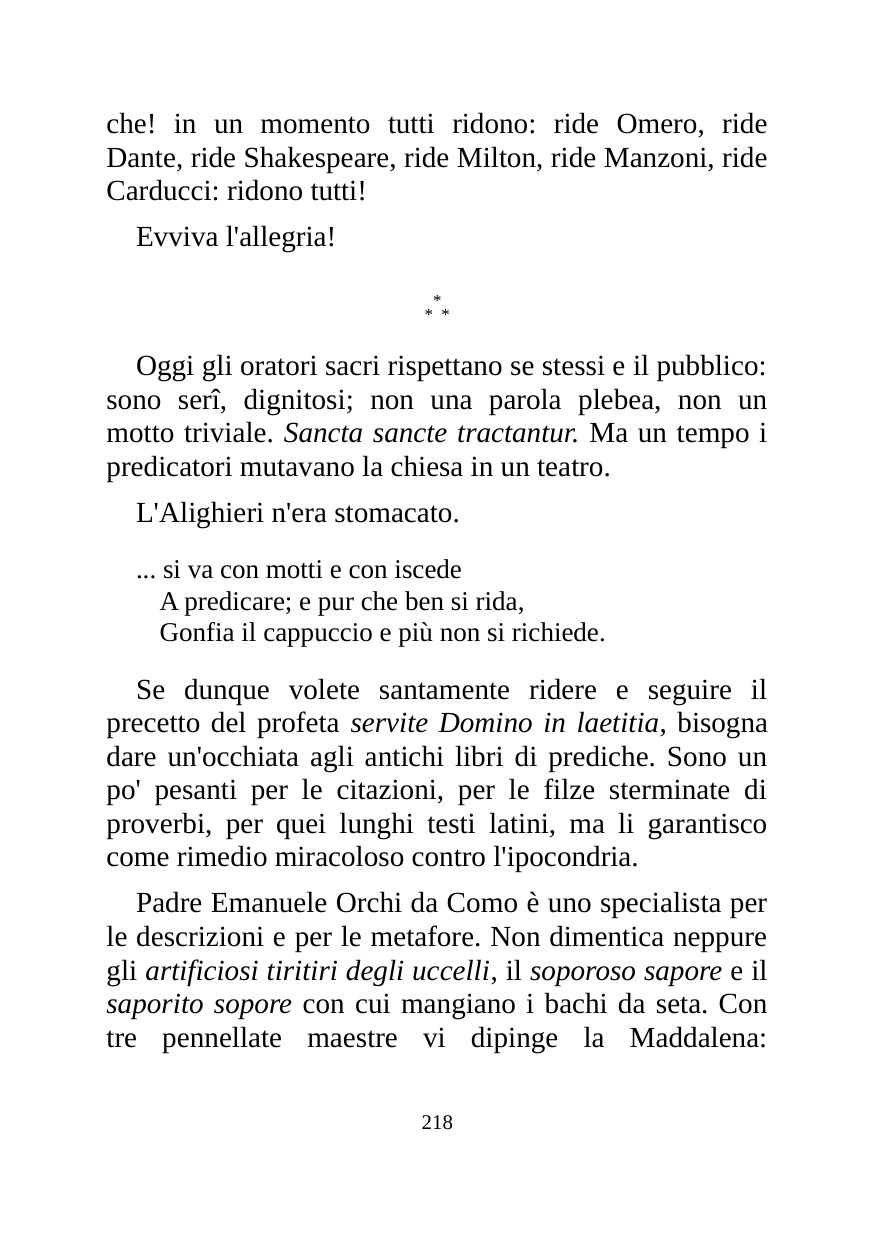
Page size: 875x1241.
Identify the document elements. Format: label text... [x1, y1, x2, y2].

text che! in un momento tutti ridono: ride Omero, ride Dante, ride Shakespeare, ride Milton, ride Manzoni, ride Carducci: ridono tutti! [106, 106, 768, 207]
text Oggi gli oratori sacri rispettano se stessi e il pubblico: sono serî, dignitosi; non una parola plebea, non un motto triviale. Sancta sancte tractantur. Ma un tempo i predicatori mutavano la chiesa in un teatro. [106, 348, 768, 483]
text *** [106, 290, 768, 324]
text ... si va con motti e con iscede [136, 553, 768, 585]
text Evviva l'allegria! [106, 219, 768, 253]
text Se dunque volete santamente ridere e seguire il precetto del profeta servite Domino in laetitia, bisogna dare un'occhiata agli antichi libri di prediche. Sono un po' pesanti per le citazioni, per le filze sterminate di proverbi, per quei lunghi testi latini, ma li garantisco come rimedio miracoloso contro l'ipocondria. [106, 672, 768, 873]
text Padre Emanuele Orchi da Como è uno specialista per le descrizioni e per le metafore. Non dimentica neppure gli artificiosi tiritiri degli uccelli, il soporoso sapore e il saporito sopore con cui mangiano i bachi da seta. Con tre pennellate maestre vi dipinge la Maddalena: [106, 886, 768, 1053]
text L'Alighieri n'era stomacato. [106, 495, 768, 529]
text A predicare; e pur che ben si rida, [136, 585, 768, 616]
text Gonfia il cappuccio e più non si richiede. [136, 616, 768, 647]
